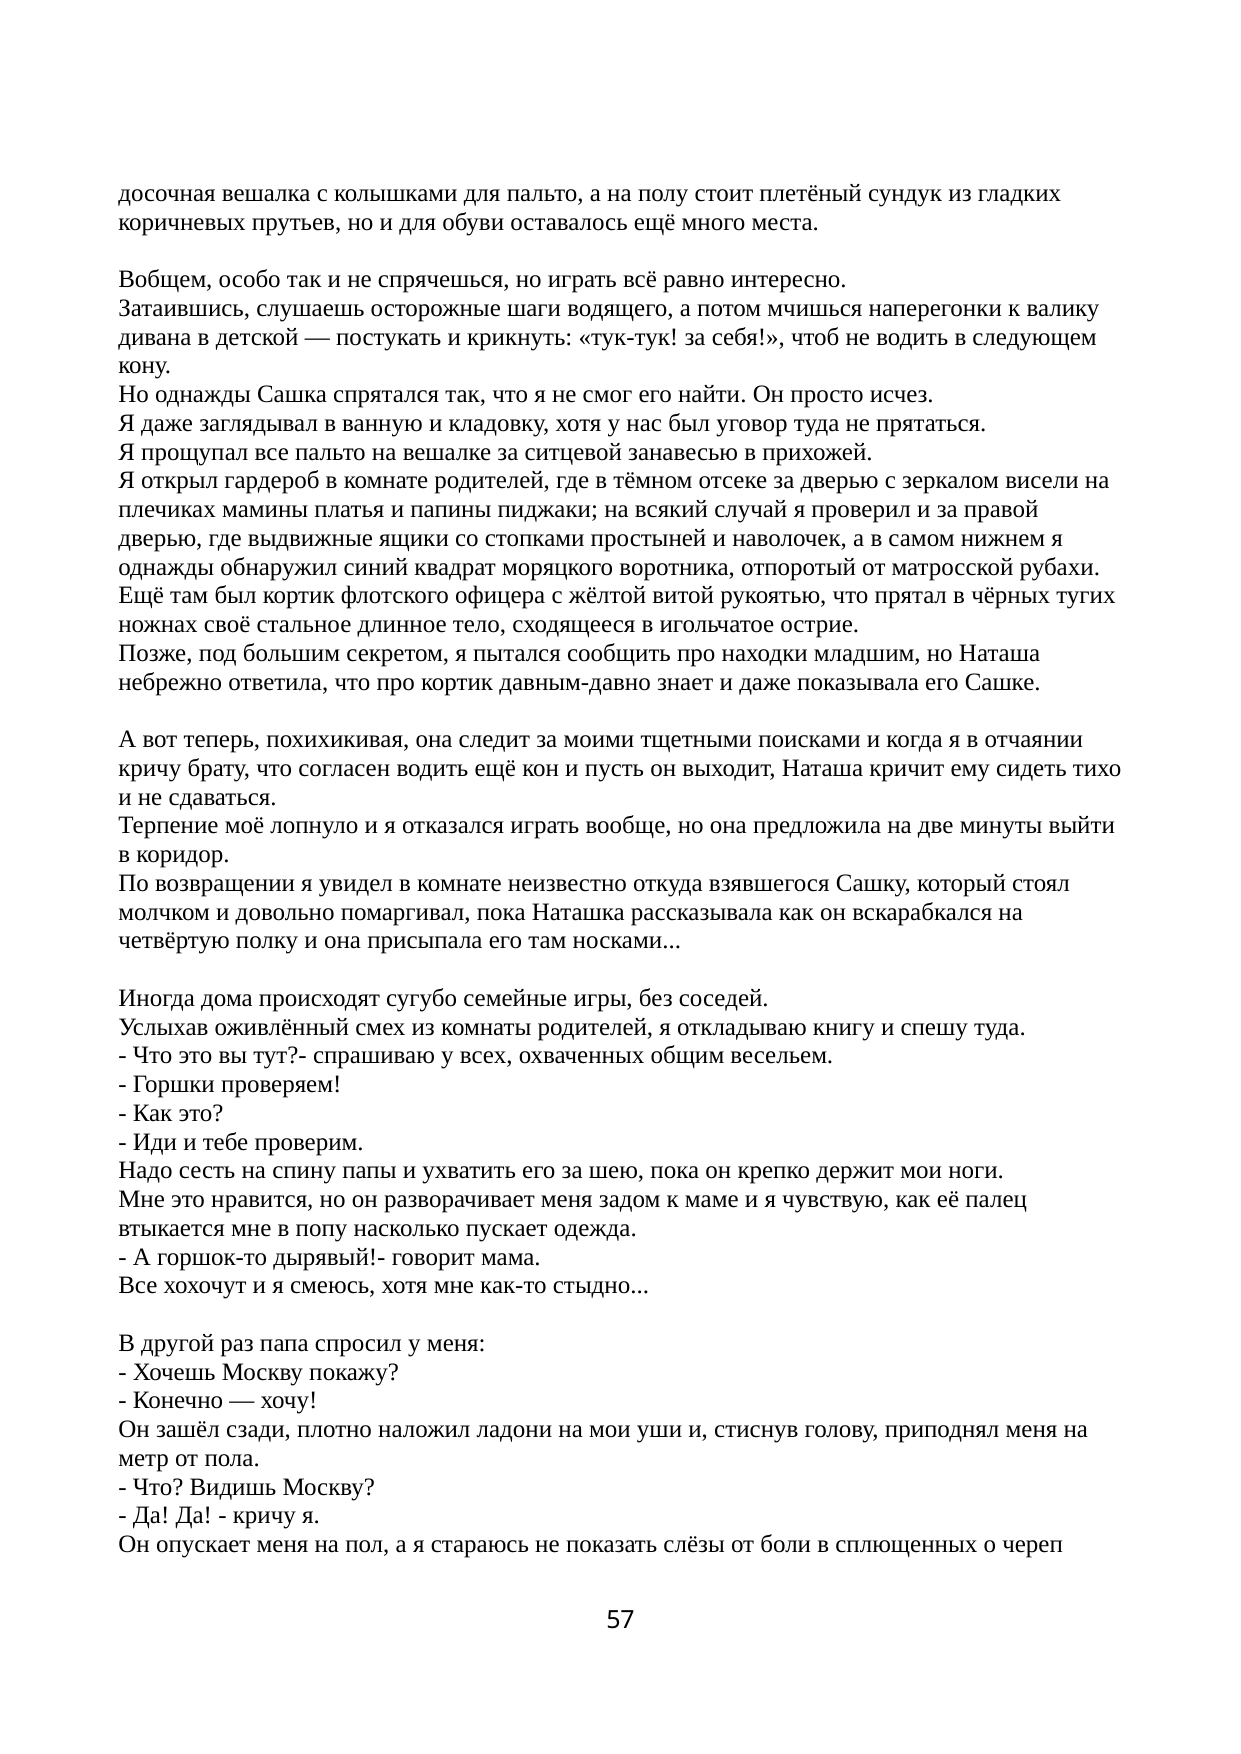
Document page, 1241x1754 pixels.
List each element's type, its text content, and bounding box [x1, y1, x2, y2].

text Позже, под большим секретом, я пытался сообщить про находки младшим, но Наташа небрежно ответила, что про кортик давным-давно знает и даже показывала его Сашке. [118, 638, 1122, 696]
text Терпение моё лопнуло и я отказался играть вообще, но она предложила на две минуты выйти в коридор. [118, 811, 1122, 868]
text Он зашёл сзади, плотно наложил ладони на мои уши и, стиснув голову, приподнял меня на метр от пола. [118, 1414, 1122, 1472]
text Я прощупал все пальто на вешалке за ситцевой занавесью в прихожей. [118, 437, 1122, 466]
text Я открыл гардероб в комнате родителей, где в тёмном отсеке за дверью с зеркалом висели на плечиках мамины платья и папины пиджаки; на всякий случай я проверил и за правой дверью, где выдвижные ящики со стопками простыней и наволочек, а в самом нижнем я однажды обнаружил синий квадрат моряцкого воротника, отпоротый от матросской рубахи. [118, 466, 1122, 581]
text - Конечно — хочу! [118, 1386, 1122, 1414]
text Иногда дома происходят сугубо семейные игры, без соседей. [118, 983, 1122, 1012]
text Все хохочут и я смеюсь, хотя мне как-то стыдно... [118, 1271, 1122, 1299]
text - Горшки проверяем! [118, 1069, 1122, 1098]
text Услыхав оживлённый смех из комнаты родителей, я откладываю книгу и спешу туда. [118, 1012, 1122, 1041]
text Вобщем, особо так и не спрячешься, но играть всё равно интересно. [118, 264, 1122, 293]
text - Да! Да! - кричу я. [118, 1501, 1122, 1529]
text По возвращении я увидел в комнате неизвестно откуда взявшегося Сашку, который стоял молчком и довольно помаргивал, пока Наташка рассказывала как он вскарабкался на четвёртую полку и она присыпала его там носками... [118, 868, 1122, 954]
text - Иди и тебе проверим. [118, 1127, 1122, 1156]
text Мне это нравится, но он разворачивает меня задом к маме и я чувствую, как её палец втыкается мне в попу насколько пускает одежда. [118, 1184, 1122, 1242]
text Ещё там был кортик флотского офицера с жёлтой витой рукоятью, что прятал в чёрных тугих ножнах своё стальное длинное тело, сходящееся в игольчатое острие. [118, 581, 1122, 638]
text досочная вешалка с колышками для пальто, а на полу стоит плетёный сундук из гладких коричневых прутьев, но и для обуви оставалось ещё много места. [118, 178, 1122, 236]
text Но однажды Сашка спрятался так, что я не смог его найти. Он просто исчез. [118, 379, 1122, 408]
text - А горшок-то дырявый!- говорит мама. [118, 1242, 1122, 1271]
text Затаившись, слушаешь осторожные шаги водящего, а потом мчишься наперегонки к валику дивана в детской — постукать и крикнуть: «тук-тук! за себя!», чтоб не водить в следующем кону. [118, 293, 1122, 379]
text - Что это вы тут?- спрашиваю у всех, охваченных общим весельем. [118, 1041, 1122, 1069]
text А вот теперь, похихикивая, она следит за моими тщетными поисками и когда я в отчаянии кричу брату, что согласен водить ещё кон и пусть он выходит, Наташа кричит ему сидеть тихо и не сдаваться. [118, 724, 1122, 811]
text - Как это? [118, 1098, 1122, 1127]
text В другой раз папа спросил у меня: [118, 1328, 1122, 1357]
text Надо сесть на спину папы и ухватить его за шею, пока он крепко держит мои ноги. [118, 1156, 1122, 1184]
text Он опускает меня на пол, а я стараюсь не показать слёзы от боли в сплющенных о череп [118, 1529, 1122, 1558]
text - Что? Видишь Москву? [118, 1472, 1122, 1501]
text - Хочешь Москву покажу? [118, 1357, 1122, 1386]
text Я даже заглядывал в ванную и кладовку, хотя у нас был уговор туда не прятаться. [118, 408, 1122, 437]
